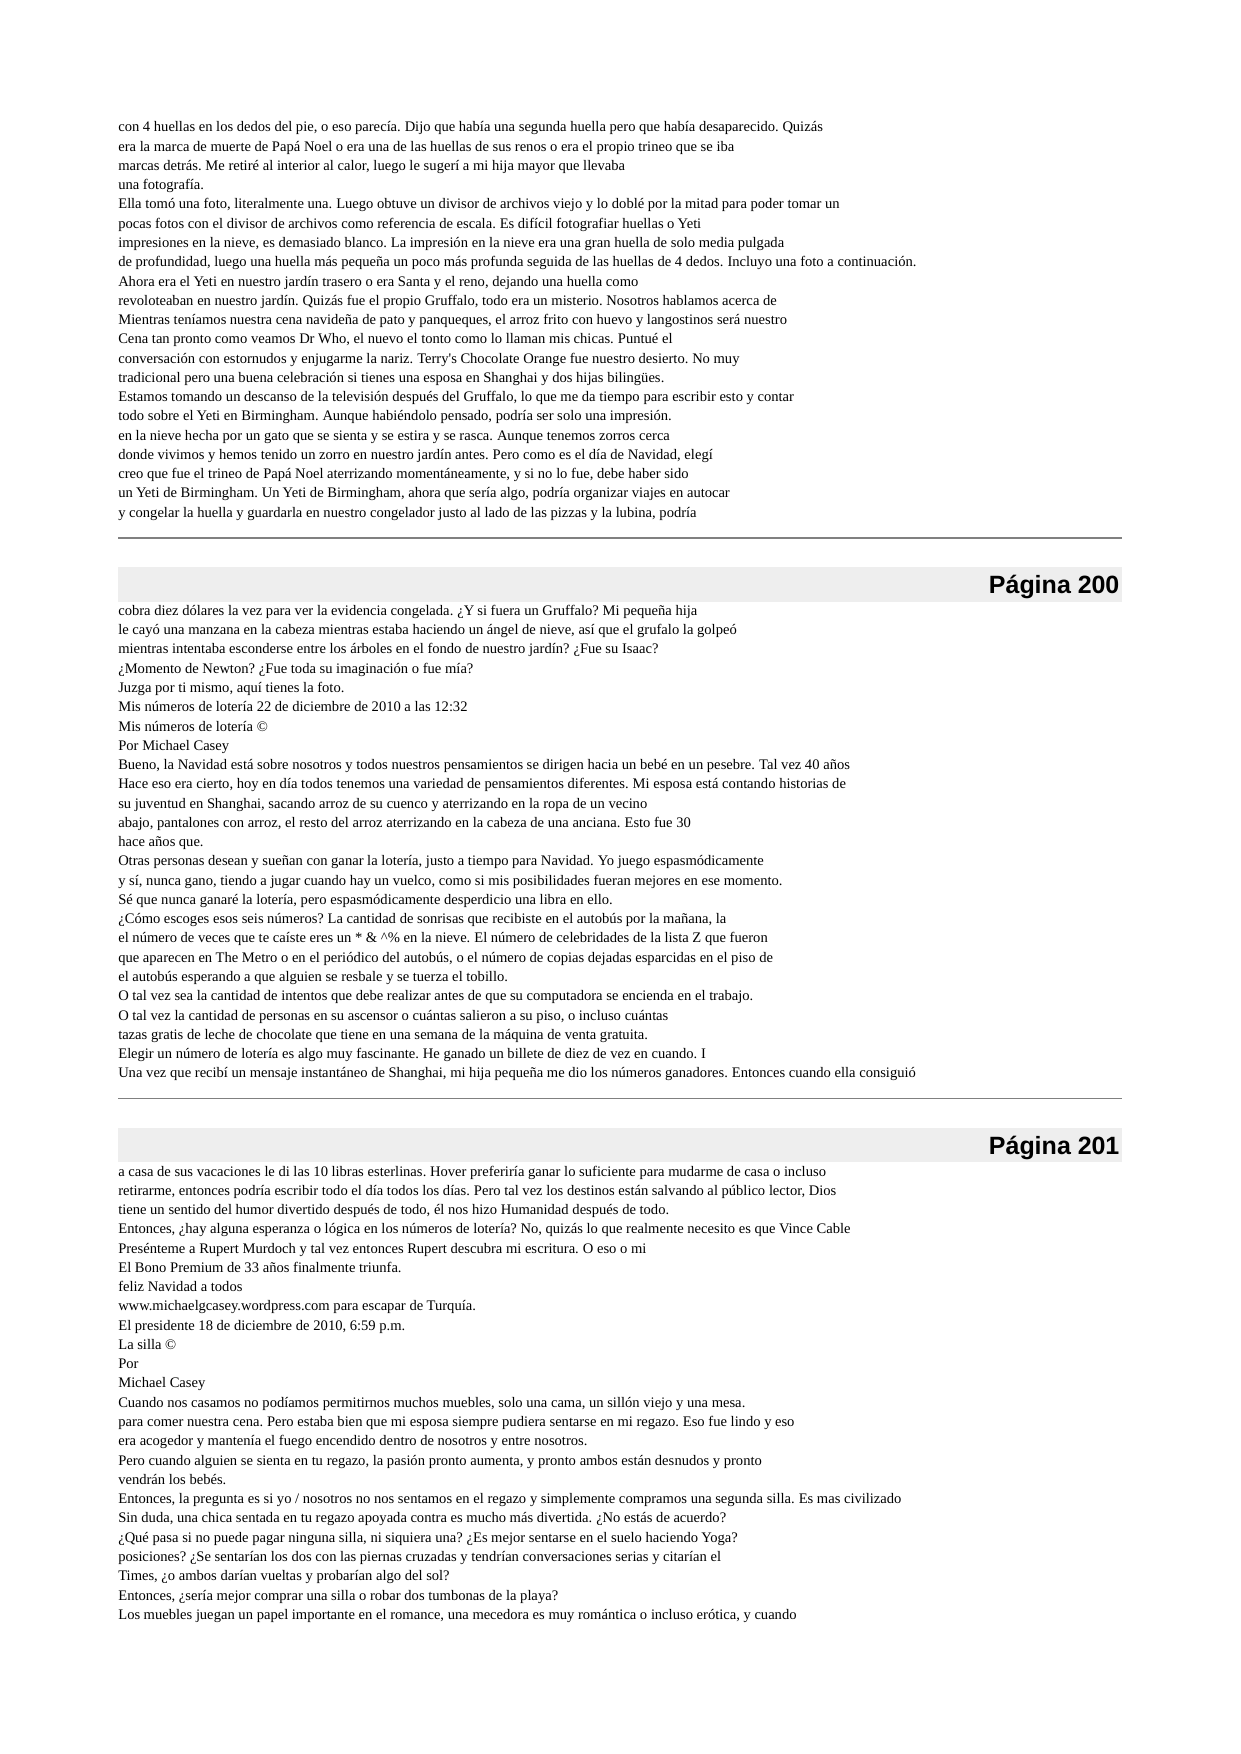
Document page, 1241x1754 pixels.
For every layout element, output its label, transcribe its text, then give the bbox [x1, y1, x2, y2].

text Sin duda, una chica sentada en tu regazo apoyada contra es mucho más divertida. ¿No estás de acuerdo? [118, 1509, 1122, 1526]
table_header Página 200 [118, 567, 1122, 602]
text de profundidad, luego una huella más pequeña un poco más profunda seguida de las huellas de 4 dedos. Incluyo una foto a continuación. [118, 253, 1122, 270]
text Por [118, 1355, 1122, 1372]
text ¿Qué pasa si no puede pagar ninguna silla, ni siquiera una? ¿Es mejor sentarse en el suelo haciendo Yoga? [118, 1528, 1122, 1545]
text cobra diez dólares la vez para ver la evidencia congelada. ¿Y si fuera un Gruffalo? Mi pequeña hija [118, 602, 1122, 618]
text O tal vez sea la cantidad de intentos que debe realizar antes de que su computadora se encienda en el trabajo. [118, 987, 1122, 1004]
text tazas gratis de leche de chocolate que tiene en una semana de la máquina de venta gratuita. [118, 1026, 1122, 1042]
text Otras personas desean y sueñan con ganar la lotería, justo a tiempo para Navidad. Yo juego espasmódicamente [118, 852, 1122, 869]
text Elegir un número de lotería es algo muy fascinante. He ganado un billete de diez de vez en cuando. I [118, 1045, 1122, 1062]
table_header Página 201 [118, 1128, 1122, 1162]
text hace años que. [118, 833, 1122, 850]
text Mis números de lotería 22 de diciembre de 2010 a las 12:32 [118, 698, 1122, 715]
text abajo, pantalones con arroz, el resto del arroz aterrizando en la cabeza de una anciana. Esto fue 30 [118, 814, 1122, 830]
text www.michaelgcasey.wordpress.com para escapar de Turquía. [118, 1297, 1122, 1314]
text retirarme, entonces podría escribir todo el día todos los días. Pero tal vez los destinos están salvando al público lector, Dios [118, 1182, 1122, 1198]
text La silla © [118, 1336, 1122, 1352]
text donde vivimos y hemos tenido un zorro en nuestro jardín antes. Pero como es el día de Navidad, elegí [118, 446, 1122, 462]
text su juventud en Shanghai, sacando arroz de su cuenco y aterrizando en la ropa de un vecino [118, 794, 1122, 811]
text tiene un sentido del humor divertido después de todo, él nos hizo Humanidad después de todo. [118, 1201, 1122, 1218]
text el número de veces que te caíste eres un * & ^% en la nieve. El número de celebridades de la lista Z que fueron [118, 929, 1122, 946]
text creo que fue el trineo de Papá Noel aterrizando momentáneamente, y si no lo fue, debe haber sido [118, 465, 1122, 482]
text mientras intentaba esconderse entre los árboles en el fondo de nuestro jardín? ¿Fue su Isaac? [118, 640, 1122, 657]
text conversación con estornudos y enjugarme la nariz. Terry's Chocolate Orange fue nuestro desierto. No muy [118, 349, 1122, 366]
text marcas detrás. Me retiré al interior al calor, luego le sugerí a mi hija mayor que llevaba [118, 157, 1122, 173]
text Cena tan pronto como veamos Dr Who, el nuevo el tonto como lo llaman mis chicas. Puntué el [118, 330, 1122, 347]
text una fotografía. [118, 176, 1122, 193]
text Una vez que recibí un mensaje instantáneo de Shanghai, mi hija pequeña me dio los números ganadores. Entonces cuando ella consiguió [118, 1064, 1122, 1081]
text Entonces, ¿hay alguna esperanza o lógica en los números de lotería? No, quizás lo que realmente necesito es que Vince Cable [118, 1220, 1122, 1237]
text Mis números de lotería © [118, 717, 1122, 734]
text revoloteaban en nuestro jardín. Quizás fue el propio Gruffalo, todo era un misterio. Nosotros hablamos acerca de [118, 292, 1122, 308]
text Ella tomó una foto, literalmente una. Luego obtuve un divisor de archivos viejo y lo doblé por la mitad para poder tomar un [118, 195, 1122, 212]
text Por Michael Casey [118, 737, 1122, 753]
text Cuando nos casamos no podíamos permitirnos muchos muebles, solo una cama, un sillón viejo y una mesa. [118, 1393, 1122, 1410]
text era la marca de muerte de Papá Noel o era una de las huellas de sus renos o era el propio trineo que se iba [118, 137, 1122, 154]
text Entonces, la pregunta es si yo / nosotros no nos sentamos en el regazo y simplemente compramos una segunda silla. Es mas civilizado [118, 1490, 1122, 1507]
text y congelar la huella y guardarla en nuestro congelador justo al lado de las pizzas y la lubina, podría [118, 503, 1122, 520]
text Ahora era el Yeti en nuestro jardín trasero o era Santa y el reno, dejando una huella como [118, 272, 1122, 289]
text era acogedor y mantenía el fuego encendido dentro de nosotros y entre nosotros. [118, 1432, 1122, 1449]
text Times, ¿o ambos darían vueltas y probarían algo del sol? [118, 1567, 1122, 1584]
text Sé que nunca ganaré la lotería, pero espasmódicamente desperdicio una libra en ello. [118, 891, 1122, 907]
text Los muebles juegan un papel importante en el romance, una mecedora es muy romántica o incluso erótica, y cuando [118, 1606, 1122, 1622]
text El Bono Premium de 33 años finalmente triunfa. [118, 1259, 1122, 1275]
text O tal vez la cantidad de personas en su ascensor o cuántas salieron a su piso, o incluso cuántas [118, 1006, 1122, 1023]
text para comer nuestra cena. Pero estaba bien que mi esposa siempre pudiera sentarse en mi regazo. Eso fue lindo y eso [118, 1413, 1122, 1429]
text todo sobre el Yeti en Birmingham. Aunque habiéndolo pensado, podría ser solo una impresión. [118, 407, 1122, 424]
text posiciones? ¿Se sentarían los dos con las piernas cruzadas y tendrían conversaciones serias y citarían el [118, 1548, 1122, 1564]
text Mientras teníamos nuestra cena navideña de pato y panqueques, el arroz frito con huevo y langostinos será nuestro [118, 311, 1122, 328]
text ¿Cómo escoges esos seis números? La cantidad de sonrisas que recibiste en el autobús por la mañana, la [118, 910, 1122, 927]
text Pero cuando alguien se sienta en tu regazo, la pasión pronto aumenta, y pronto ambos están desnudos y pronto [118, 1451, 1122, 1468]
text Entonces, ¿sería mejor comprar una silla o robar dos tumbonas de la playa? [118, 1586, 1122, 1603]
text en la nieve hecha por un gato que se sienta y se estira y se rasca. Aunque tenemos zorros cerca [118, 426, 1122, 443]
text Estamos tomando un descanso de la televisión después del Gruffalo, lo que me da tiempo para escribir esto y contar [118, 388, 1122, 405]
text a casa de sus vacaciones le di las 10 libras esterlinas. Hover preferiría ganar lo suficiente para mudarme de casa o incluso [118, 1162, 1122, 1179]
text y sí, nunca gano, tiendo a jugar cuando hay un vuelco, como si mis posibilidades fueran mejores en ese momento. [118, 871, 1122, 888]
text Juzga por ti mismo, aquí tienes la foto. [118, 679, 1122, 696]
text le cayó una manzana en la cabeza mientras estaba haciendo un ángel de nieve, así que el grufalo la golpeó [118, 621, 1122, 638]
text Michael Casey [118, 1374, 1122, 1391]
text tradicional pero una buena celebración si tienes una esposa en Shanghai y dos hijas bilingües. [118, 369, 1122, 385]
text vendrán los bebés. [118, 1471, 1122, 1487]
text Bueno, la Navidad está sobre nosotros y todos nuestros pensamientos se dirigen hacia un bebé en un pesebre. Tal vez 40 años [118, 756, 1122, 773]
text Presénteme a Rupert Murdoch y tal vez entonces Rupert descubra mi escritura. O eso o mi [118, 1239, 1122, 1256]
text ¿Momento de Newton? ¿Fue toda su imaginación o fue mía? [118, 659, 1122, 676]
text El presidente 18 de diciembre de 2010, 6:59 p.m. [118, 1316, 1122, 1333]
text con 4 huellas en los dedos del pie, o eso parecía. Dijo que había una segunda huella pero que había desaparecido. Quizás [118, 118, 1122, 135]
text pocas fotos con el divisor de archivos como referencia de escala. Es difícil fotografiar huellas o Yeti [118, 214, 1122, 231]
text Hace eso era cierto, hoy en día todos tenemos una variedad de pensamientos diferentes. Mi esposa está contando historias de [118, 775, 1122, 792]
text feliz Navidad a todos [118, 1278, 1122, 1295]
text el autobús esperando a que alguien se resbale y se tuerza el tobillo. [118, 968, 1122, 984]
text que aparecen en The Metro o en el periódico del autobús, o el número de copias dejadas esparcidas en el piso de [118, 948, 1122, 965]
text impresiones en la nieve, es demasiado blanco. La impresión en la nieve era una gran huella de solo media pulgada [118, 234, 1122, 251]
text un Yeti de Birmingham. Un Yeti de Birmingham, ahora que sería algo, podría organizar viajes en autocar [118, 484, 1122, 501]
